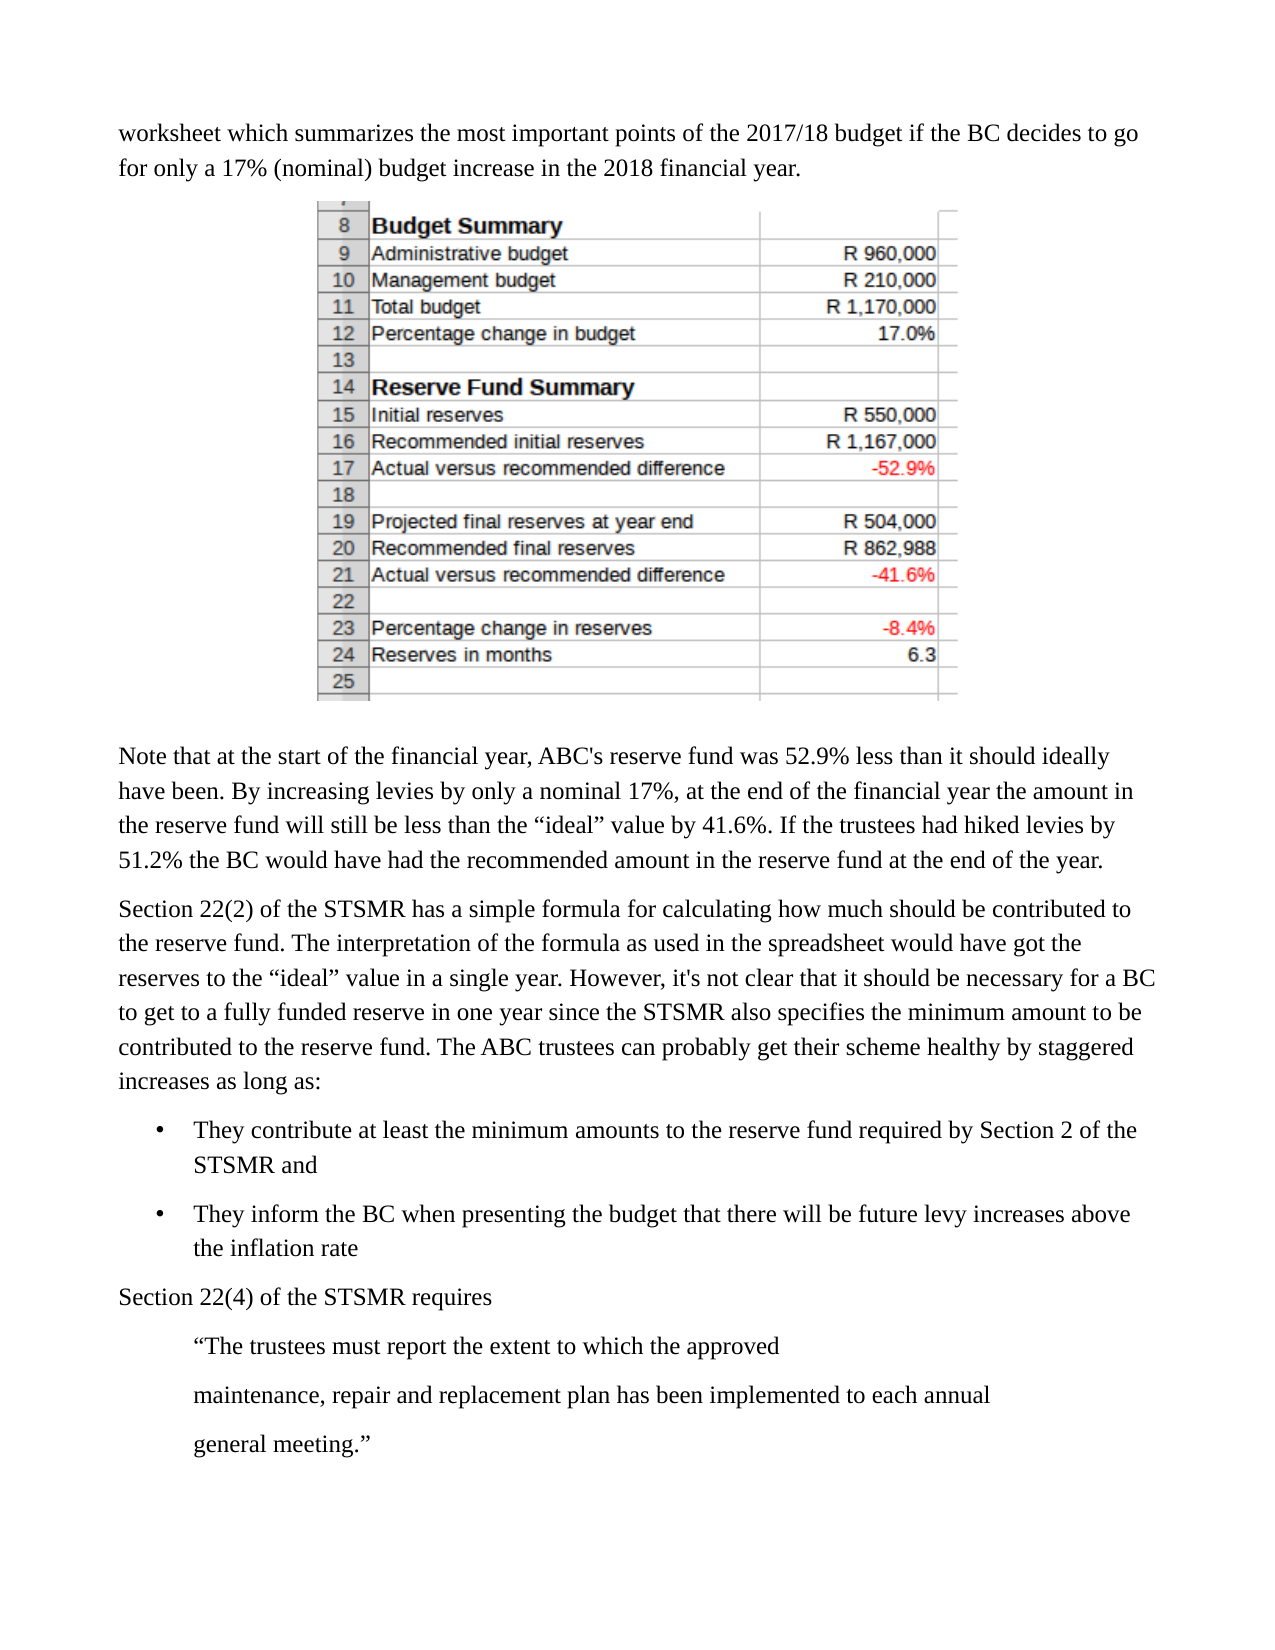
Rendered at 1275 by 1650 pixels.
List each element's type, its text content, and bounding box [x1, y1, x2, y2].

text Section 22(4) of the STSMR requires [118, 1282, 1157, 1311]
list They inform the BC when presenting the budget that there will be future levy increases above the inflation rate [156, 1199, 1157, 1262]
text worksheet which summarizes the most important points of the 2017/18 budget if the BC decides to go for only a 17% (nominal) budget increase in the 2018 financial year. [118, 118, 1157, 181]
text Note that at the start of the financial year, ABC's reserve fund was 52.9% less than it should ideally have been. By increasing levies by only a nominal 17%, at the end of the financial year the amount in the reserve fund will still be less than the “ideal” value by 41.6%. If the trustees had hiked levies by 51.2% the BC would have had the recommended amount in the reserve fund at the end of the year. [118, 741, 1157, 873]
text “The trustees must report the extent to which the approved [193, 1331, 1157, 1360]
text general meeting.” [193, 1429, 1157, 1458]
picture [317, 201, 958, 701]
list They contribute at least the minimum amounts to the reserve fund required by Section 2 of the STSMR and [156, 1115, 1157, 1178]
text Section 22(2) of the STSMR has a simple formula for calculating how much should be contributed to the reserve fund. The interpretation of the formula as used in the spreadsheet would have got the reserves to the “ideal” value in a single year. However, it's not clear that it should be necessary for a BC to get to a fully funded reserve in one year since the STSMR also specifies the minimum amount to be contributed to the reserve fund. The ABC trustees can probably get their scheme healthy by staggered increases as long as: [118, 894, 1157, 1095]
text maintenance, repair and replacement plan has been implemented to each annual [193, 1381, 1157, 1409]
